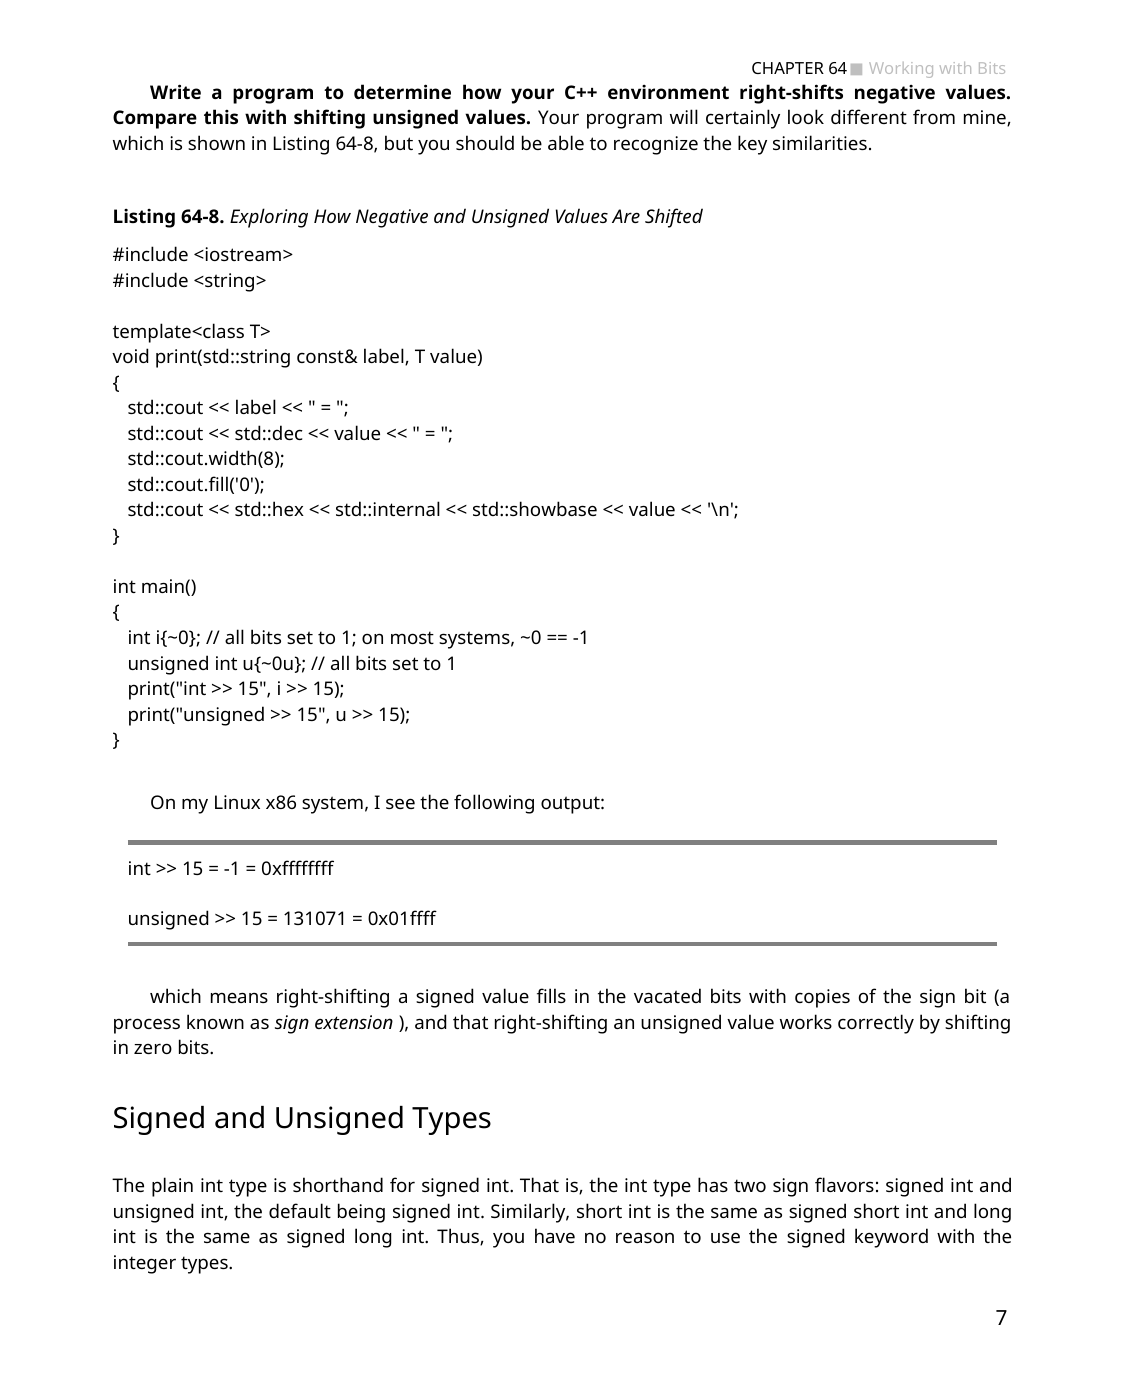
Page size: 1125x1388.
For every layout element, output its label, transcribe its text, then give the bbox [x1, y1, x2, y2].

subtitle Signed and Unsigned Types [112, 1098, 1012, 1137]
text print("unsigned >> 15", u >> 15); [112, 701, 1012, 726]
text std::cout << std::dec << value << " = "; [112, 420, 1012, 446]
text std::cout << label << " = "; [112, 394, 1012, 420]
text On my Linux x86 system, I see the following output: [112, 789, 1012, 815]
text #include <string> [112, 267, 1012, 292]
text void print(std::string const& label, T value) [112, 343, 1012, 369]
text std::cout << std::hex << std::internal << std::showbase << value << '\n'; [112, 497, 1012, 522]
text The plain int type is shorthand for signed int. That is, the int type has two sign flavors: signed int and unsigned int, the default being signed int. Similarly, short int is the same as signed short int and long int is the same as signed long int. Thus, you have no reason to use the signed keyword with the integer types. [112, 1173, 1012, 1275]
text { [112, 369, 1012, 394]
text unsigned int u{~0u}; // all bits set to 1 [112, 650, 1012, 675]
text std::cout.width(8); [112, 446, 1012, 471]
text } [112, 522, 1012, 548]
text int i{~0}; // all bits set to 1; on most systems, ~0 == -1 [112, 624, 1012, 650]
text { [112, 599, 1012, 624]
text int >> 15 = -1 = 0xffffffff [127, 841, 997, 881]
text std::cout.fill('0'); [112, 471, 1012, 497]
text Write a program to determine how your C++ environment right-shifts negative values. Compare this with shifting unsigned values. Your program will certainly look different from mine, which is shown in Listing 64-8, but you should be able to recognize the key similarities. [112, 79, 1012, 156]
text #include <iostream> [112, 241, 1012, 267]
text int main() [112, 573, 1012, 599]
text print("int >> 15", i >> 15); [112, 675, 1012, 701]
text which means right-shifting a signed value fills in the vacated bits with copies of the sign bit (a process known as sign extension ), and that right-shifting an unsigned value works correctly by shifting in zero bits. [112, 984, 1012, 1060]
text unsigned >> 15 = 131071 = 0x01ffff [127, 890, 997, 946]
text Listing 64-8. Exploring How Negative and Unsigned Values Are Shifted [112, 203, 1012, 229]
text } [112, 726, 1012, 752]
text template<class T> [112, 318, 1012, 343]
